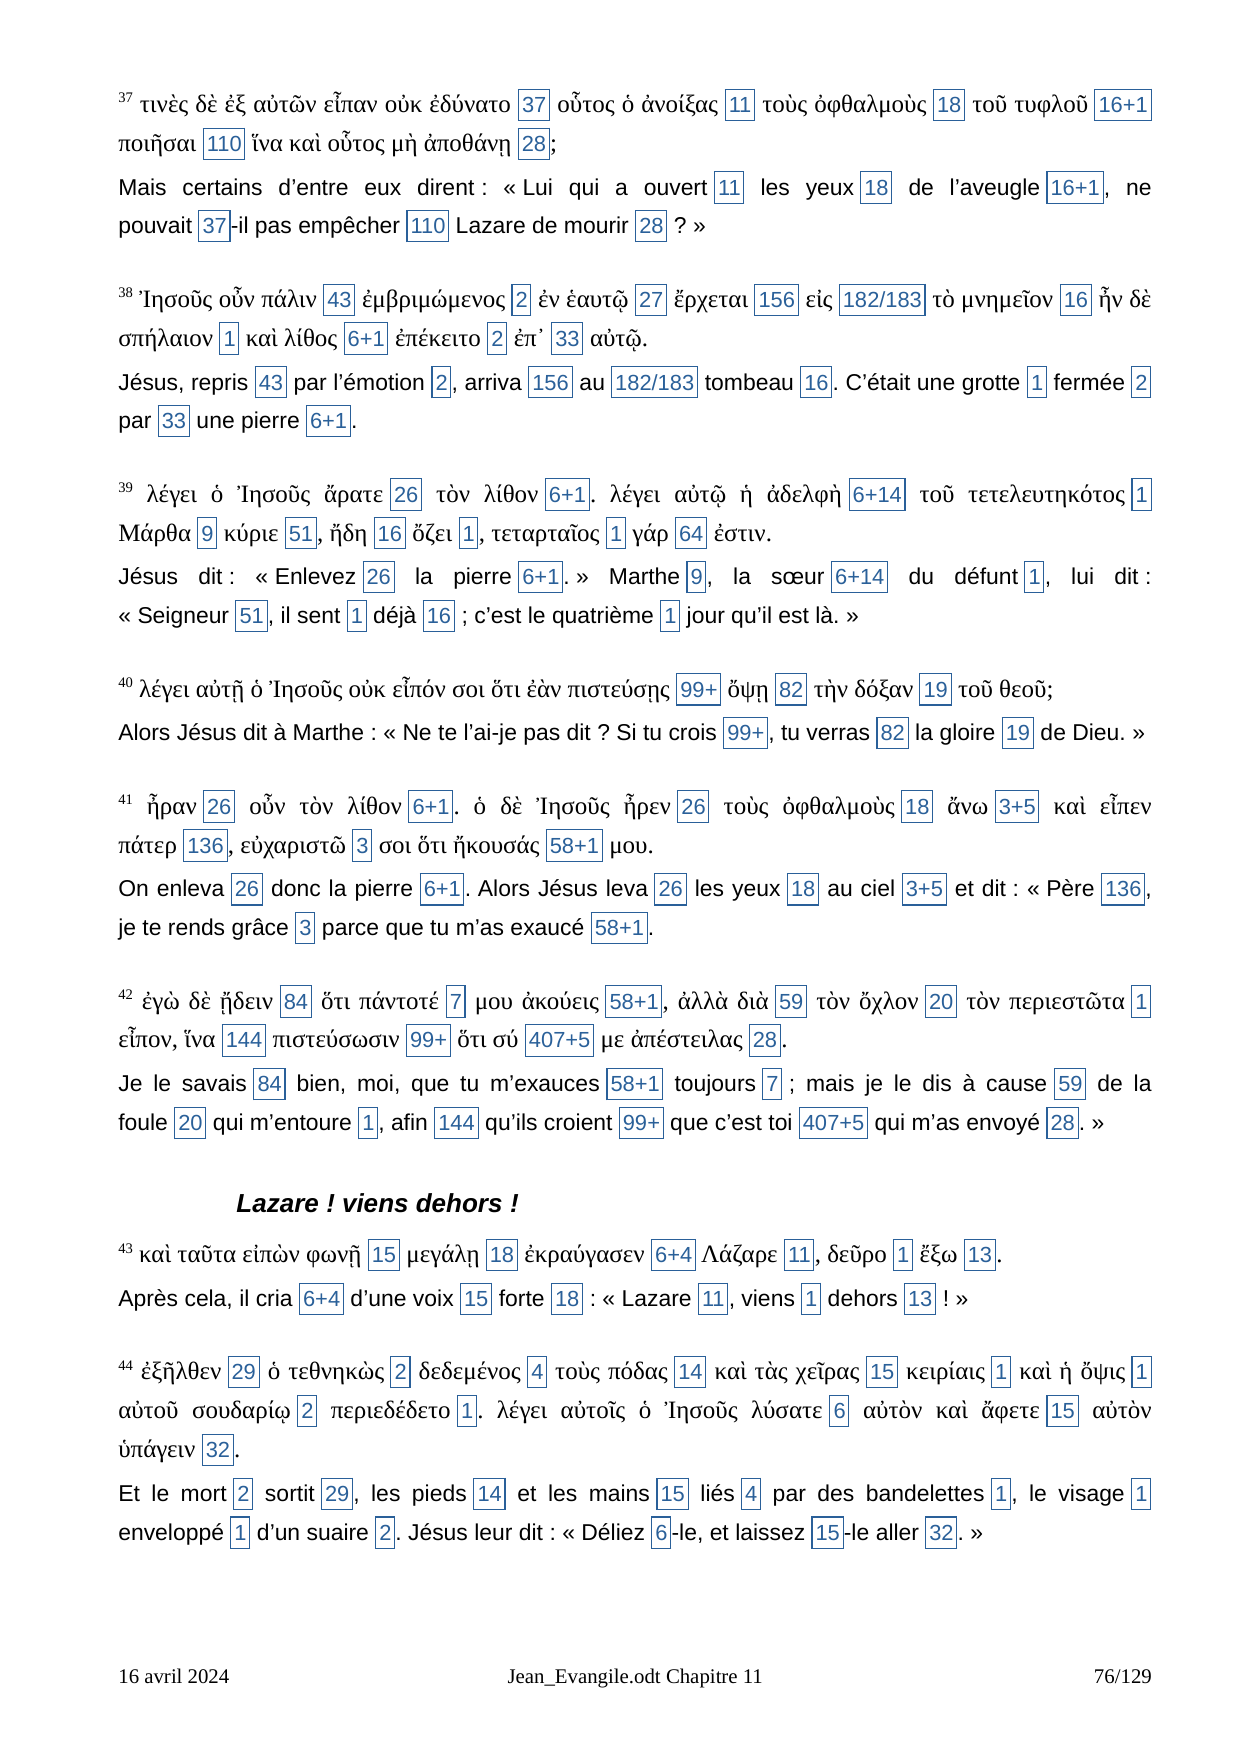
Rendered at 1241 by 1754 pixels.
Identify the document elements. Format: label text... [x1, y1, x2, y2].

text 37 τινὲς δὲ ἐξ αὐτῶν εἶπαν οὐκ ἐδύνατο 37 οὗτος ὁ ἀνοίξας 11 τοὺς ὀφθαλμοὺς 18 τοῦ τυφλοῦ 16+1 ποιῆσαι 110 ἵνα καὶ οὗτος μὴ ἀποθάνῃ 28; [118, 88, 1152, 160]
text Je le savais 84 bien, moi, que tu m’exauces 58+1 toujours 7 ; mais je le dis à cause 59 de la foule 20 qui m’entoure 1, afin 144 qu’ils croient 99+ que c’est toi 407+5 qui m’as envoyé 28. » [118, 1068, 1152, 1139]
text la gloire [909, 717, 1002, 749]
text d’une voix [344, 1283, 460, 1315]
text Après cela, il cria [118, 1283, 299, 1315]
text 15 [369, 1240, 399, 1270]
text Λάζαρε [696, 1239, 784, 1271]
text de Dieu. » [1034, 717, 1152, 749]
text 18 [552, 1284, 582, 1314]
text Jésus, repris 43 par l’émotion 2, arriva 156 au 182/183 tombeau 16. C’était une grotte 1 fermée 2 par 33 une pierre 6+1. [118, 366, 1152, 437]
text Mais certains d’entre eux dirent : « Lui qui a ouvert 11 les yeux 18 de l’aveugle 16+1, ne pouvait 37-il pas empêcher 110 Lazare de mourir 28 ? » [118, 171, 1152, 242]
text 13 [965, 1240, 995, 1270]
text Et le mort 2 sortit 29, les pieds 14 et les mains 15 liés 4 par des bandelettes 1, le visage 1 enveloppé 1 d’un suaire 2. Jésus leur dit : « Déliez 6-le, et laissez 15-le aller 32. » [118, 1478, 1152, 1549]
text τοῦ θεοῦ; [952, 673, 1152, 706]
text 6+4 [652, 1240, 695, 1270]
text : « Lazare [583, 1283, 698, 1315]
text 82 [776, 674, 806, 704]
text 18 [487, 1240, 517, 1270]
text τὴν δόξαν [807, 673, 919, 706]
text Jésus dit : « Enlevez 26 la pierre 6+1. » Marthe 9, la sœur 6+14 du défunt 1, lui dit : « Seigneur 51, il sent 1 déjà 16 ; c’est le quatrième 1 jour qu’il est là. » [118, 561, 1152, 632]
text 99+ [724, 718, 767, 748]
text ἔξω [913, 1239, 964, 1271]
text μεγάλῃ [400, 1239, 486, 1271]
text 15 [461, 1284, 491, 1314]
text 19 [920, 674, 951, 704]
text dehors [821, 1283, 904, 1315]
text 1 [894, 1240, 912, 1270]
text 42 ἐγὼ δὲ ᾔδειν 84 ὅτι πάντοτέ 7 μου ἀκούεις 58+1, ἀλλὰ διὰ 59 τὸν ὄχλον 20 τὸν περιεστῶτα 1 εἶπον, ἵνα 144 πιστεύσωσιν 99+ ὅτι σύ 407+5 με ἀπέστειλας 28. [118, 985, 1152, 1057]
text 41 ἦραν 26 οὖν τὸν λίθον 6+1. ὁ δὲ Ἰησοῦς ἦρεν 26 τοὺς ὀφθαλμοὺς 18 ἄνω 3+5 καὶ εἶπεν πάτερ 136, εὐχαριστῶ 3 σοι ὅτι ἤκουσάς 58+1 μου. [118, 790, 1152, 862]
text 11 [785, 1240, 813, 1270]
text forte [492, 1283, 551, 1315]
text On enleva 26 donc la pierre 6+1. Alors Jésus leva 26 les yeux 18 au ciel 3+5 et dit : « Père 136, je te rends grâce 3 parce que tu m’as exaucé 58+1. [118, 873, 1152, 944]
text Alors Jésus dit à Marthe : « Ne te l’ai-je pas dit ? Si tu crois [118, 717, 723, 749]
text . [996, 1239, 1152, 1271]
text ἐκραύγασεν [518, 1239, 651, 1271]
text , viens [728, 1283, 801, 1315]
text 38 Ἰησοῦς οὖν πάλιν 43 ἐμβριμώμενος 2 ἐν ἑαυτῷ 27 ἔρχεται 156 εἰς 182/183 τὸ μνημεῖον 16 ἦν δὲ σπήλαιον 1 καὶ λίθος 6+1 ἐπέκειτο 2 ἐπ᾽ 33 αὐτῷ. [118, 283, 1152, 355]
text 19 [1003, 718, 1033, 748]
text 13 [905, 1284, 935, 1314]
text ὄψῃ [721, 673, 775, 706]
text , tu verras [768, 717, 876, 749]
subtitle Lazare ! viens dehors ! [236, 1189, 1152, 1218]
text 1 [802, 1284, 820, 1314]
text 82 [878, 718, 908, 748]
text 43 καὶ ταῦτα εἰπὼν φωνῇ [118, 1239, 368, 1271]
text ! » [936, 1283, 1152, 1315]
text 6+4 [300, 1284, 343, 1314]
text 99+ [677, 674, 720, 704]
text , δεῦρο [814, 1239, 893, 1271]
text 40 λέγει αὐτῇ ὁ Ἰησοῦς οὐκ εἶπόν σοι ὅτι ἐὰν πιστεύσῃς [118, 673, 676, 706]
text 11 [699, 1284, 727, 1314]
text 39 λέγει ὁ Ἰησοῦς ἄρατε 26 τὸν λίθον 6+1. λέγει αὐτῷ ἡ ἀδελφὴ 6+14 τοῦ τετελευτηκότος 1 Μάρθα 9 κύριε 51, ἤδη 16 ὄζει 1, τεταρταῖος 1 γάρ 64 ἐστιν. [118, 478, 1152, 549]
text 44 ἐξῆλθεν 29 ὁ τεθνηκὼς 2 δεδεμένος 4 τοὺς πόδας 14 καὶ τὰς χεῖρας 15 κειρίαις 1 καὶ ἡ ὄψις 1 αὐτοῦ σουδαρίῳ 2 περιεδέδετο 1. λέγει αὐτοῖς ὁ Ἰησοῦς λύσατε 6 αὐτὸν καὶ ἄφετε 15 αὐτὸν ὑπάγειν 32. [118, 1356, 1152, 1466]
